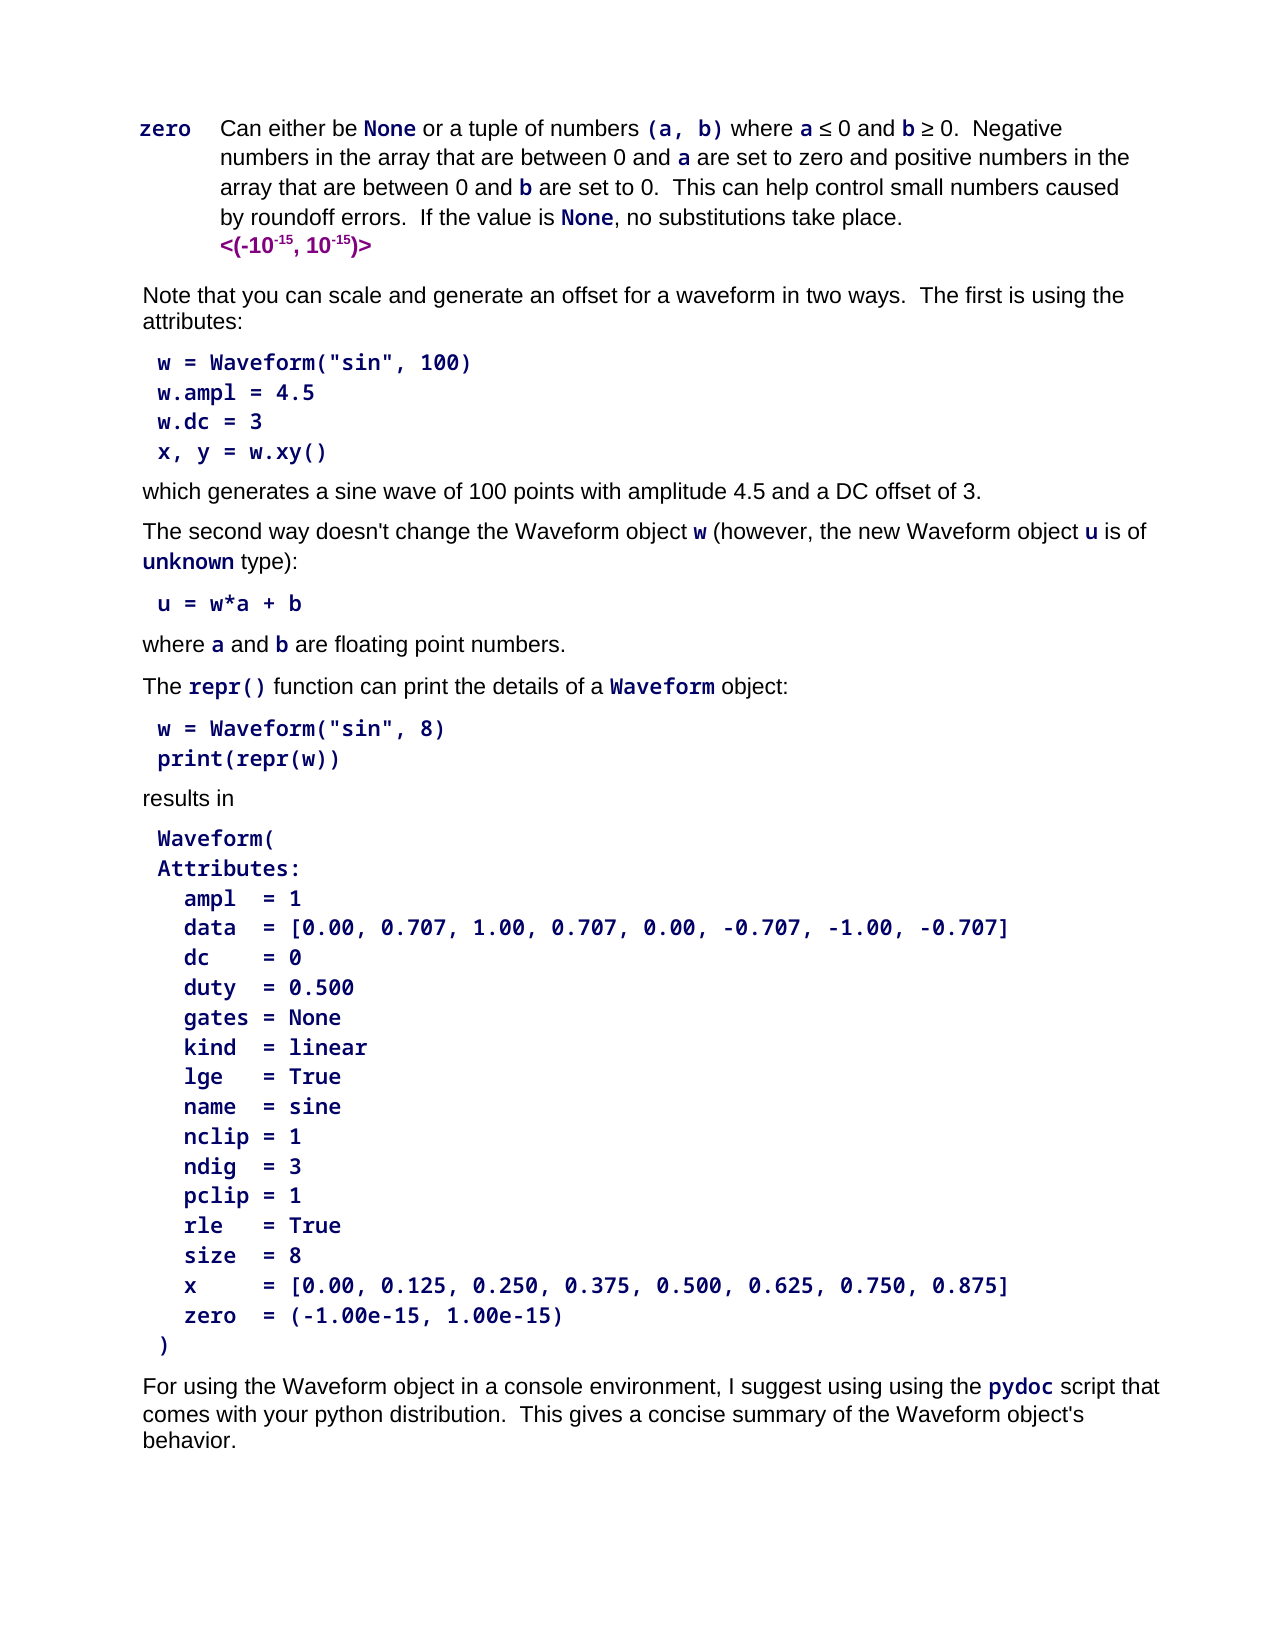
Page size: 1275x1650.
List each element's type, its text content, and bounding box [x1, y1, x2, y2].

text duty = 0.500 [157, 972, 1162, 1002]
text results in [142, 784, 1162, 811]
text zero = (-1.00e-15, 1.00e-15) [157, 1299, 1162, 1329]
text data = [0.00, 0.707, 1.00, 0.707, 0.00, -0.707, -1.00, -0.707] [157, 912, 1162, 942]
text nclip = 1 [157, 1121, 1162, 1151]
table_cell Can either be None or a tuple of numbers (a, b) where a ≤ 0 and b ≥ 0. Negative numbers in the array that are between 0 and a are set to zero and positive numbers in the array that are between 0 and b are set to 0. This can help control small numbers caused by roundoff errors. If the value is None, no substitutions take place. <(-10-15, 10-15)> [220, 113, 1148, 267]
text w = Waveform("sin", 8) [157, 713, 1162, 743]
text Attributes: [157, 853, 1162, 882]
text w.ampl = 4.5 [157, 376, 1162, 406]
text Waveform( [157, 823, 1162, 853]
text dc = 0 [157, 942, 1162, 972]
text x, y = w.xy() [157, 436, 1162, 466]
table_cell zero [139, 113, 220, 267]
text w = Waveform("sin", 100) [157, 347, 1162, 376]
text pclip = 1 [157, 1180, 1162, 1210]
text gates = None [157, 1002, 1162, 1031]
text ampl = 1 [157, 882, 1162, 912]
text w.dc = 3 [157, 406, 1162, 436]
text The repr() function can print the details of a Waveform object: [142, 671, 1162, 701]
text ) [157, 1329, 1162, 1359]
text For using the Waveform object in a console environment, I suggest using using the pydoc script that comes with your python distribution. This gives a concise summary of the Waveform object's behavior. [142, 1371, 1162, 1454]
text lge = True [157, 1061, 1162, 1091]
text name = sine [157, 1091, 1162, 1121]
text The second way doesn't change the Waveform object w (however, the new Waveform object u is of unknown type): [142, 516, 1162, 576]
text Note that you can scale and generate an offset for a waveform in two ways. The first is using the attributes: [142, 282, 1162, 335]
text which generates a sine wave of 100 points with amplitude 4.5 and a DC offset of 3. [142, 478, 1162, 504]
text size = 8 [157, 1240, 1162, 1270]
text kind = linear [157, 1031, 1162, 1061]
text u = w*a + b [157, 588, 1162, 617]
text print(repr(w)) [157, 743, 1162, 773]
text where a and b are floating point numbers. [142, 629, 1162, 659]
text rle = True [157, 1210, 1162, 1240]
text x = [0.00, 0.125, 0.250, 0.375, 0.500, 0.625, 0.750, 0.875] [157, 1270, 1162, 1299]
text ndig = 3 [157, 1151, 1162, 1180]
